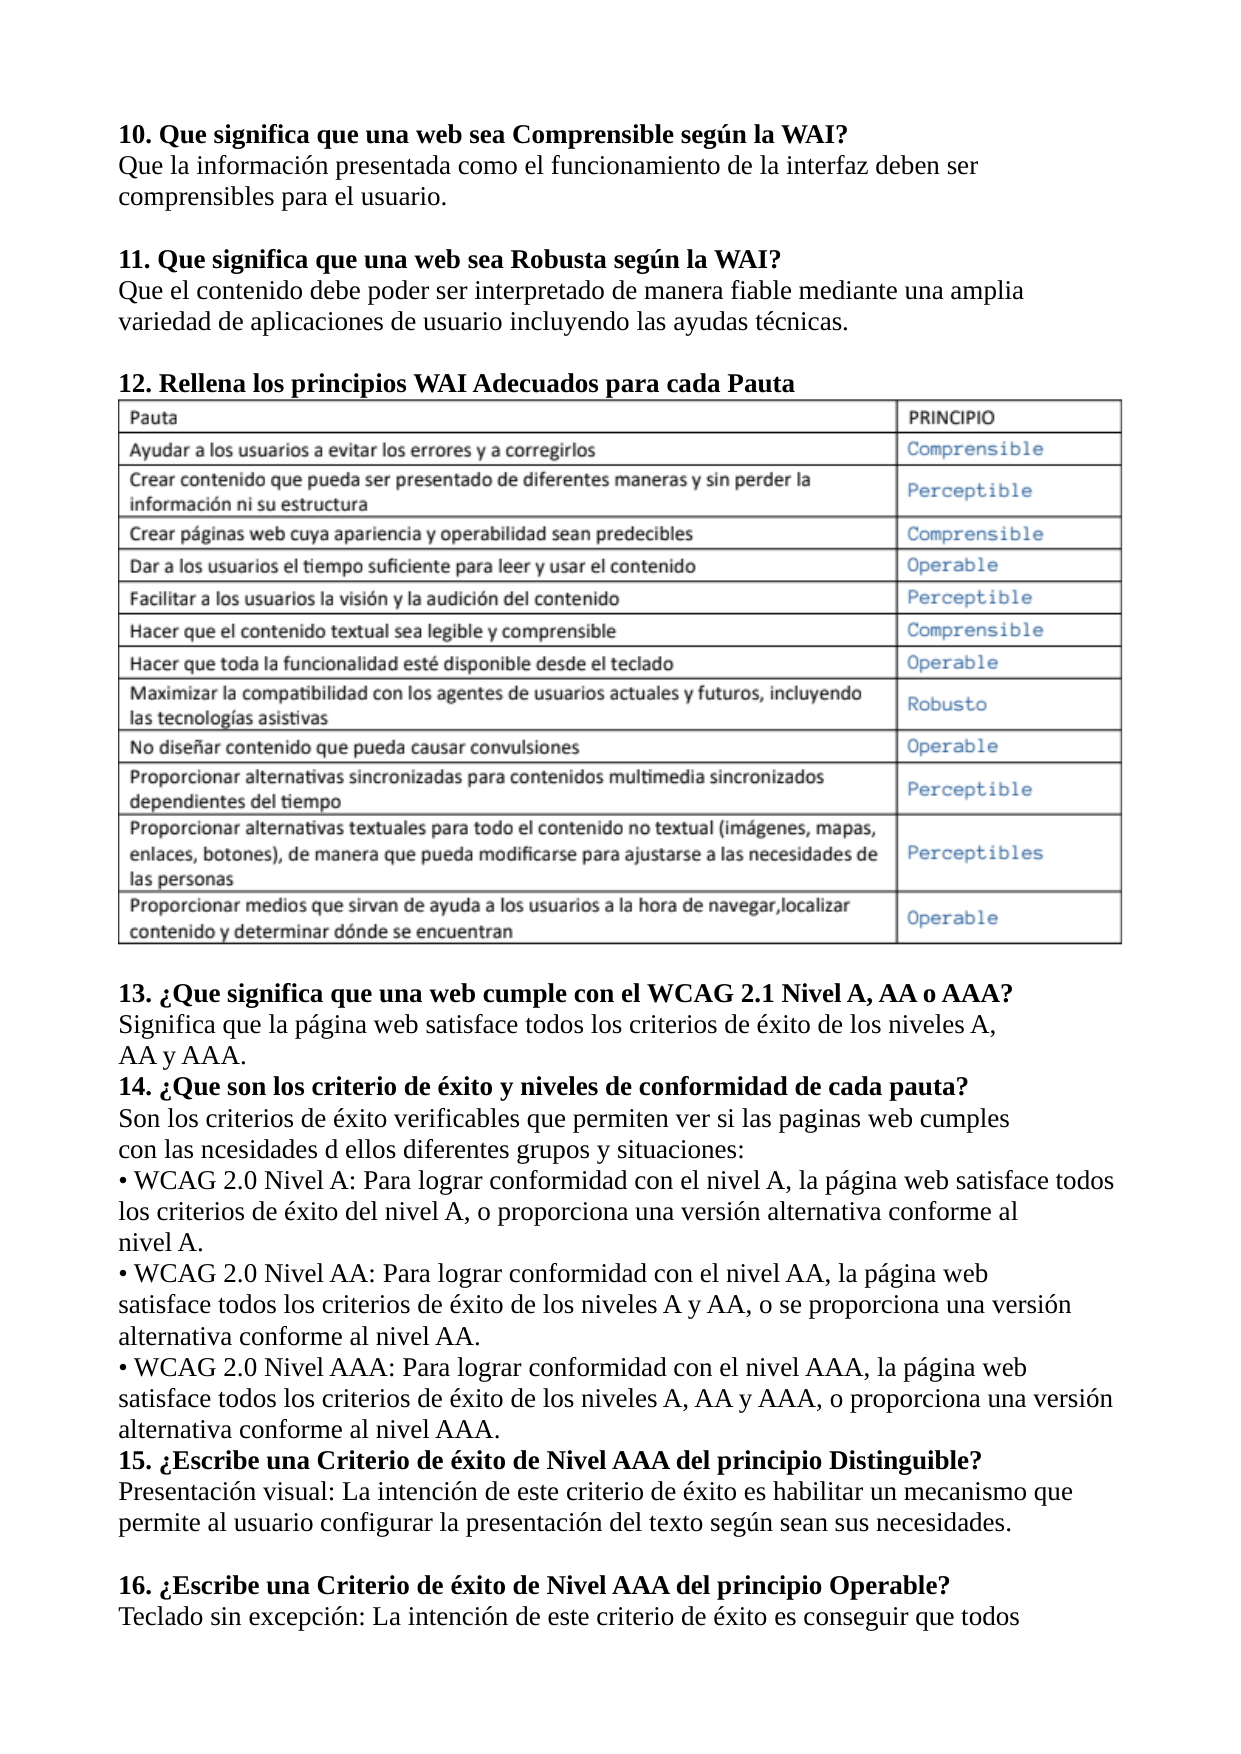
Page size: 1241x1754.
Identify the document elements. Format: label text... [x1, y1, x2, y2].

text 10. Que significa que una web sea Comprensible según la WAI? Que la información presentada como el funcionamiento de la interfaz deben ser comprensibles para el usuario. [118, 118, 1122, 212]
text 12. Rellena los principios WAI Adecuados para cada Pauta [118, 367, 1122, 398]
text 16. ¿Escribe una Criterio de éxito de Nivel AAA del principio Operable? Teclado sin excepción: La intención de este criterio de éxito es conseguir que todos [118, 1569, 1122, 1631]
text 15. ¿Escribe una Criterio de éxito de Nivel AAA del principio Distinguible? Presentación visual: La intención de este criterio de éxito es habilitar un mecanismo que permite al usuario configurar la presentación del texto según sean sus necesidades. [118, 1444, 1122, 1538]
picture [118, 398, 1123, 946]
text 11. Que significa que una web sea Robusta según la WAI? Que el contenido debe poder ser interpretado de manera fiable mediante una amplia variedad de aplicaciones de usuario incluyendo las ayudas técnicas. [118, 243, 1122, 336]
text 13. ¿Que significa que una web cumple con el WCAG 2.1 Nivel A, AA o AAA? Significa que la página web satisface todos los criterios de éxito de los niveles A, AA y AAA. 14. ¿Que son los criterio de éxito y niveles de conformidad de cada pauta? Son los criterios de éxito verificables que permiten ver si las paginas web cumples con las ncesidades d ellos diferentes grupos y situaciones: • WCAG 2.0 Nivel A: Para lograr conformidad con el nivel A, la página web satisface todos los criterios de éxito del nivel A, o proporciona una versión alternativa conforme al nivel A. • WCAG 2.0 Nivel AA: Para lograr conformidad con el nivel AA, la página web satisface todos los criterios de éxito de los niveles A y AA, o se proporciona una versión alternativa conforme al nivel AA. • WCAG 2.0 Nivel AAA: Para lograr conformidad con el nivel AAA, la página web satisface todos los criterios de éxito de los niveles A, AA y AAA, o proporciona una versión alternativa conforme al nivel AAA. [118, 977, 1122, 1444]
